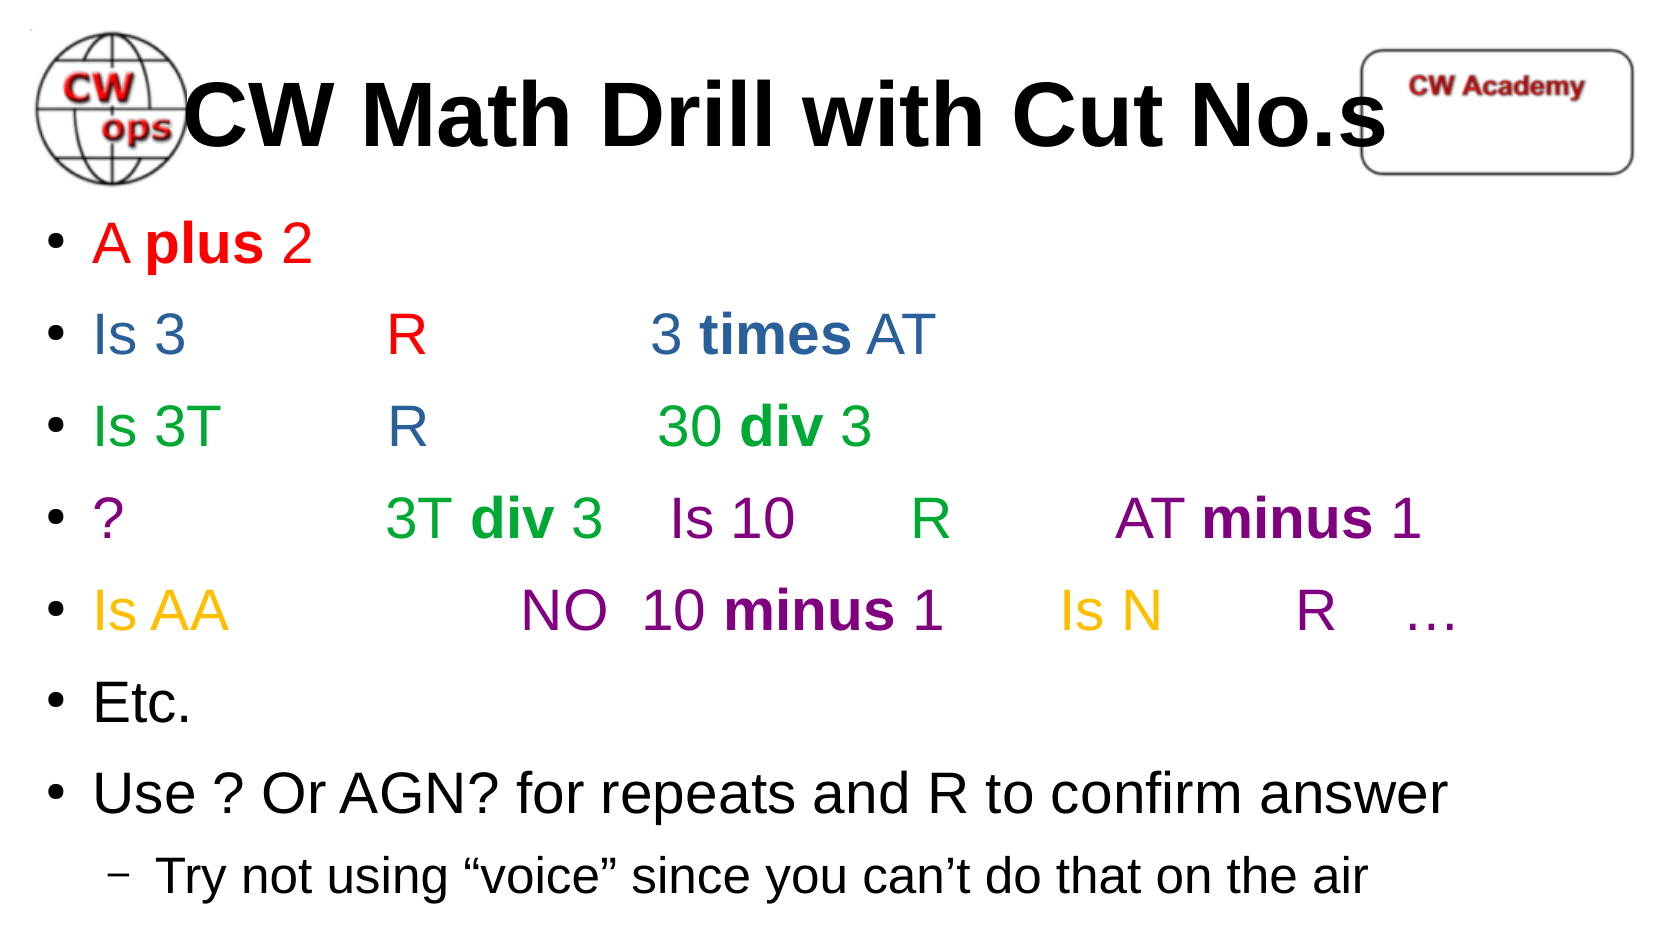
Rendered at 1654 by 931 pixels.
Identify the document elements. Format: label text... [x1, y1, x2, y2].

picture [1531, 37, 1640, 186]
title CW Math Drill with Cut No.s [41, 37, 1531, 193]
list A plus 2 Is 3 R 3 times AT Is 3T R 30 div 3 ? 3T div 3 Is 10 R AT minus 1 Is AA NO 10 minus 1 Is N R … Etc. Use ? Or AGN? for repeats and R to confirm answer Try not using “voice” since you can’t do that on the air [30, 210, 1636, 912]
picture [30, 29, 187, 180]
